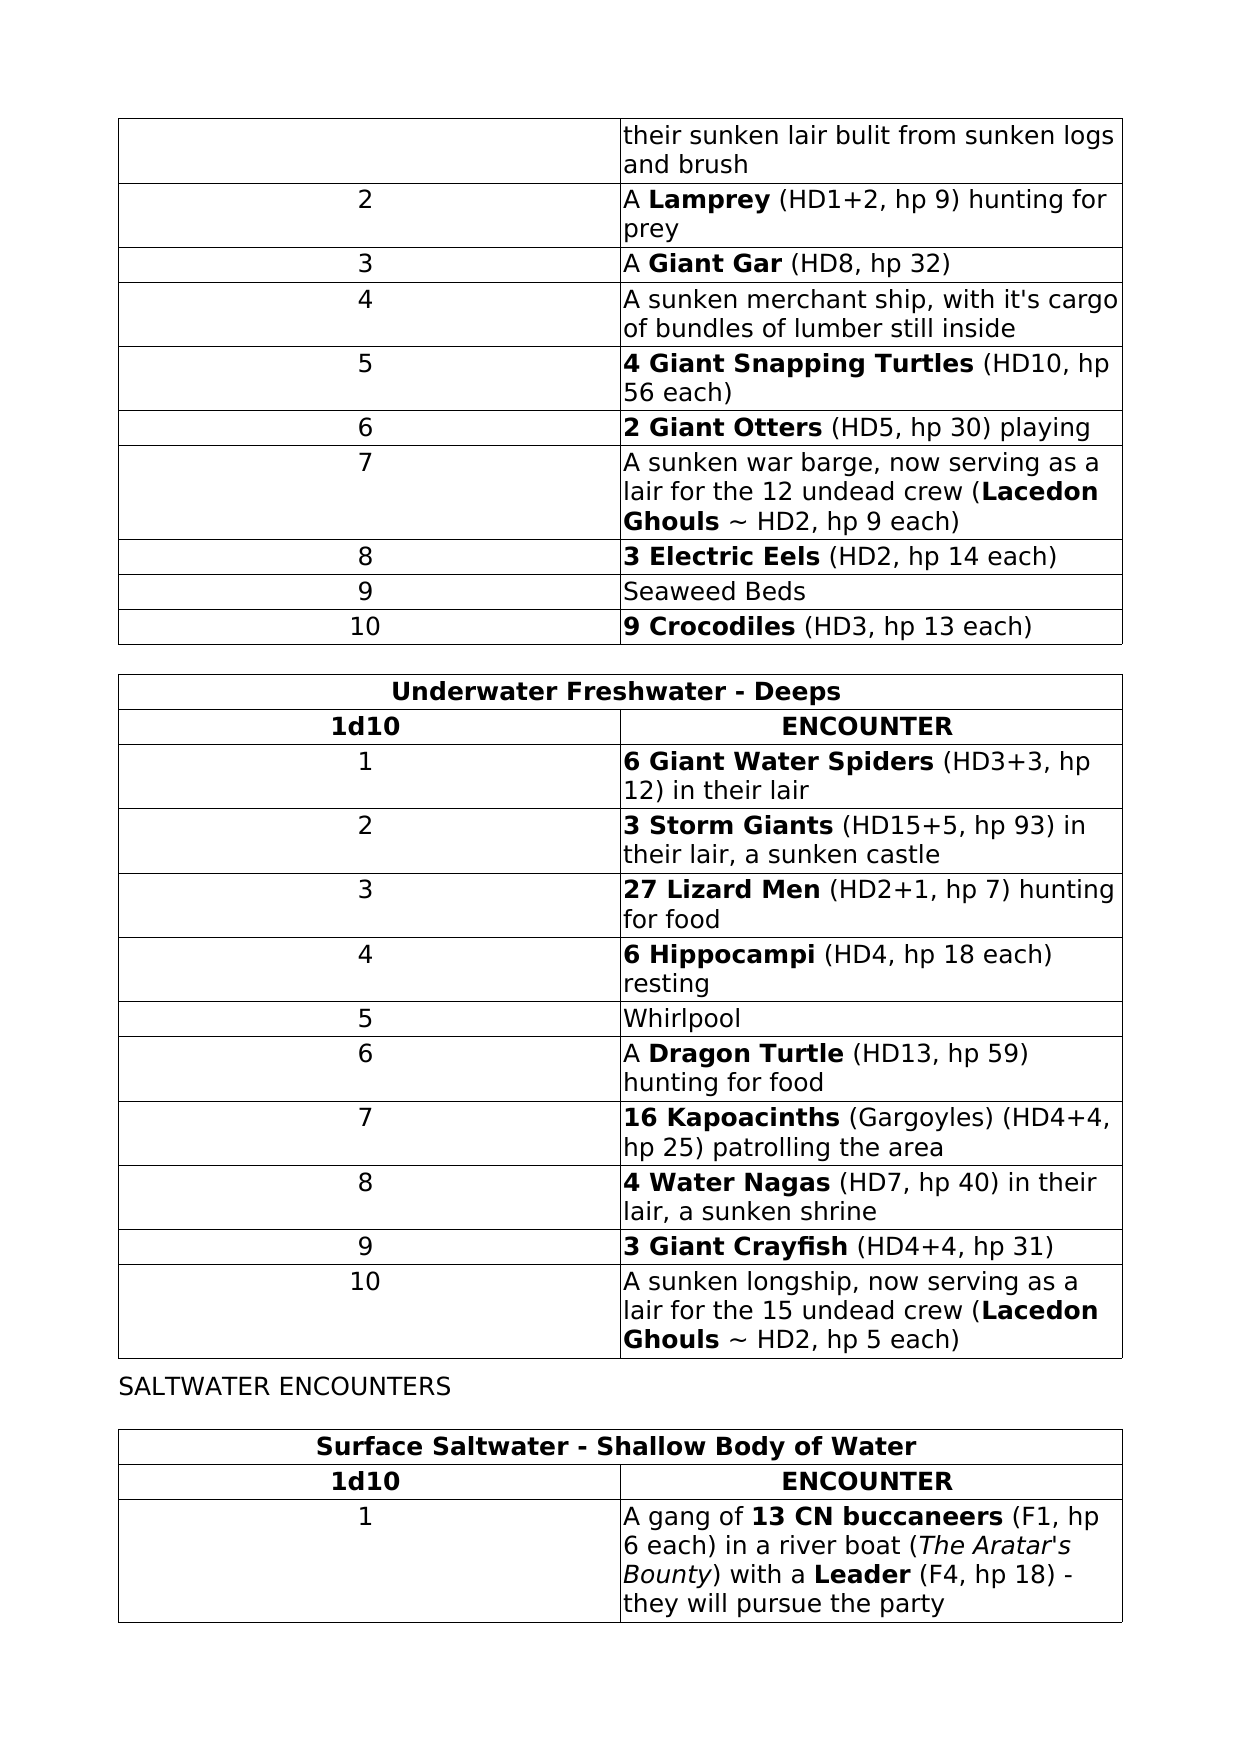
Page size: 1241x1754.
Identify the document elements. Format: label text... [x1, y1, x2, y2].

table_cell 2 [119, 184, 620, 247]
table_cell 4 [119, 283, 620, 346]
table_cell 2 Giant Otters (HD5, hp 30) playing [621, 411, 1122, 445]
table_header Underwater Freshwater - Deeps [119, 675, 1122, 709]
table_cell 3 Storm Giants (HD15+5, hp 93) in their lair, a sunken castle [621, 809, 1122, 873]
table_cell 1 [119, 1500, 620, 1622]
table_cell A sunken longship, now serving as a lair for the 15 undead crew (Lacedon Ghouls ~ HD2, hp 5 each) [621, 1265, 1122, 1358]
table_cell 3 Giant Crayfish (HD4+4, hp 31) [621, 1230, 1122, 1264]
table_cell A sunken war barge, now serving as a lair for the 12 undead crew (Lacedon Ghouls ~ HD2, hp 9 each) [621, 446, 1122, 539]
table_cell 7 [119, 1102, 620, 1165]
table_cell 9 Crocodiles (HD3, hp 13 each) [621, 610, 1122, 644]
table_cell 16 Kapoacinths (Gargoyles) (HD4+4, hp 25) patrolling the area [621, 1102, 1122, 1165]
table_cell 8 [119, 1166, 620, 1229]
table_cell 9 [119, 1230, 620, 1264]
table_cell 8 [119, 540, 620, 574]
table_cell 1 [119, 745, 620, 808]
table_cell 3 Electric Eels (HD2, hp 14 each) [621, 540, 1122, 574]
table_cell 6 Hippocampi (HD4, hp 18 each) resting [621, 938, 1122, 1001]
table_cell [119, 119, 620, 182]
table_cell ENCOUNTER [621, 1465, 1122, 1499]
table_cell 4 [119, 938, 620, 1001]
table_cell 10 [119, 1265, 620, 1358]
table_cell 6 [119, 1037, 620, 1101]
table_cell 5 [119, 1002, 620, 1036]
table_cell 10 [119, 610, 620, 644]
table_cell ENCOUNTER [621, 710, 1122, 744]
table_cell 7 [119, 446, 620, 539]
table_cell 6 Giant Water Spiders (HD3+3, hp 12) in their lair [621, 745, 1122, 808]
table_cell A sunken merchant ship, with it's cargo of bundles of lumber still inside [621, 283, 1122, 346]
table_cell A Dragon Turtle (HD13, hp 59) hunting for food [621, 1037, 1122, 1101]
table_cell 27 Lizard Men (HD2+1, hp 7) hunting for food [621, 874, 1122, 937]
table_cell A Lamprey (HD1+2, hp 9) hunting for prey [621, 184, 1122, 247]
table_cell A Giant Gar (HD8, hp 32) [621, 248, 1122, 282]
text SALTWATER ENCOUNTERS [118, 1372, 1122, 1402]
table_header Surface Saltwater - Shallow Body of Water [119, 1430, 1122, 1464]
table_cell Seaweed Beds [621, 575, 1122, 609]
table_cell 4 Giant Snapping Turtles (HD10, hp 56 each) [621, 347, 1122, 410]
table_cell 1d10 [119, 710, 620, 744]
table_cell 3 [119, 874, 620, 937]
table_cell 4 Water Nagas (HD7, hp 40) in their lair, a sunken shrine [621, 1166, 1122, 1229]
table_cell their sunken lair bulit from sunken logs and brush [621, 119, 1122, 182]
table_cell 1d10 [119, 1465, 620, 1499]
table_cell 2 [119, 809, 620, 873]
table_cell Whirlpool [621, 1002, 1122, 1036]
table_cell A gang of 13 CN buccaneers (F1, hp 6 each) in a river boat (The Aratar's Bounty) with a Leader (F4, hp 18) -they will pursue the party [621, 1500, 1122, 1622]
table_cell 3 [119, 248, 620, 282]
table_cell 5 [119, 347, 620, 410]
table_cell 6 [119, 411, 620, 445]
table_cell 9 [119, 575, 620, 609]
